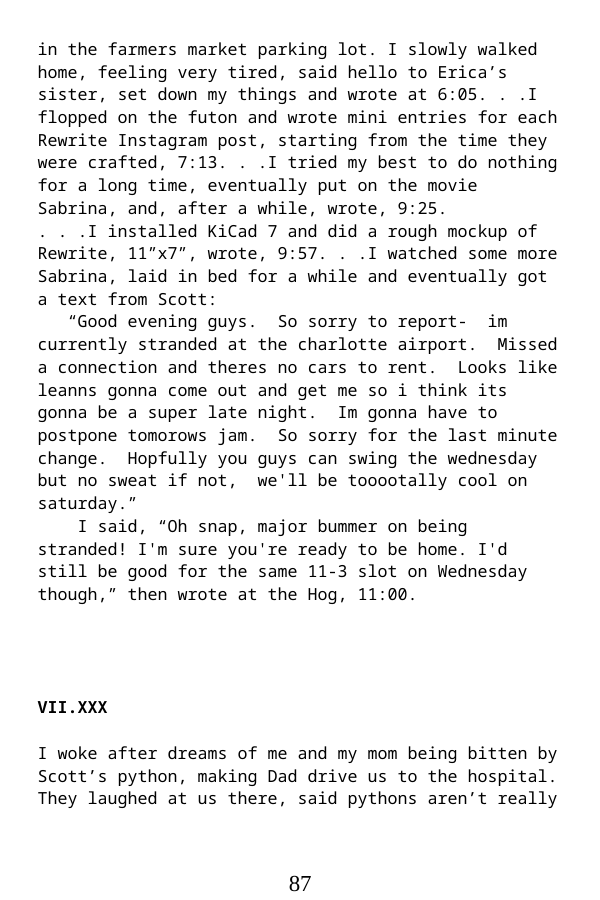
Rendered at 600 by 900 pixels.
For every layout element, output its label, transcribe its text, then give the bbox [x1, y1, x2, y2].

text I woke after dreams of me and my mom being bitten by Scott’s python, making Dad drive us to the hospital. They laughed at us there, said pythons aren’t really [37, 741, 562, 809]
text in the farmers market parking lot. I slowly walked home, feeling very tired, said hello to Erica’s sister, set down my things and wrote at 6:05. . .I flopped on the futon and wrote mini entries for each Rewrite Instagram post, starting from the time they were crafted, 7:13. . .I tried my best to do nothing for a long time, eventually put on the movie Sabrina, and, after a while, wrote, 9:25. [37, 37, 562, 219]
text VII.XXX [37, 696, 562, 719]
text . . .I installed KiCad 7 and did a rough mockup of Rewrite, 11”x7”, wrote, 9:57. . .I watched some more Sabrina, laid in bed for a while and eventually got a text from Scott: [37, 219, 562, 310]
text “Good evening guys. So sorry to report- im currently stranded at the charlotte airport. Missed a connection and theres no cars to rent. Looks like leanns gonna come out and get me so i think its gonna be a super late night. Im gonna have to postpone tomorows jam. So sorry for the last minute change. Hopfully you guys can swing the wednesday but no sweat if not, we'll be tooootally cool on saturday.” [37, 310, 562, 514]
text I said, “Oh snap, major bummer on being stranded! I'm sure you're ready to be home. I'd still be good for the same 11-3 slot on Wednesday though,” then wrote at the Hog, 11:00. [37, 514, 562, 605]
